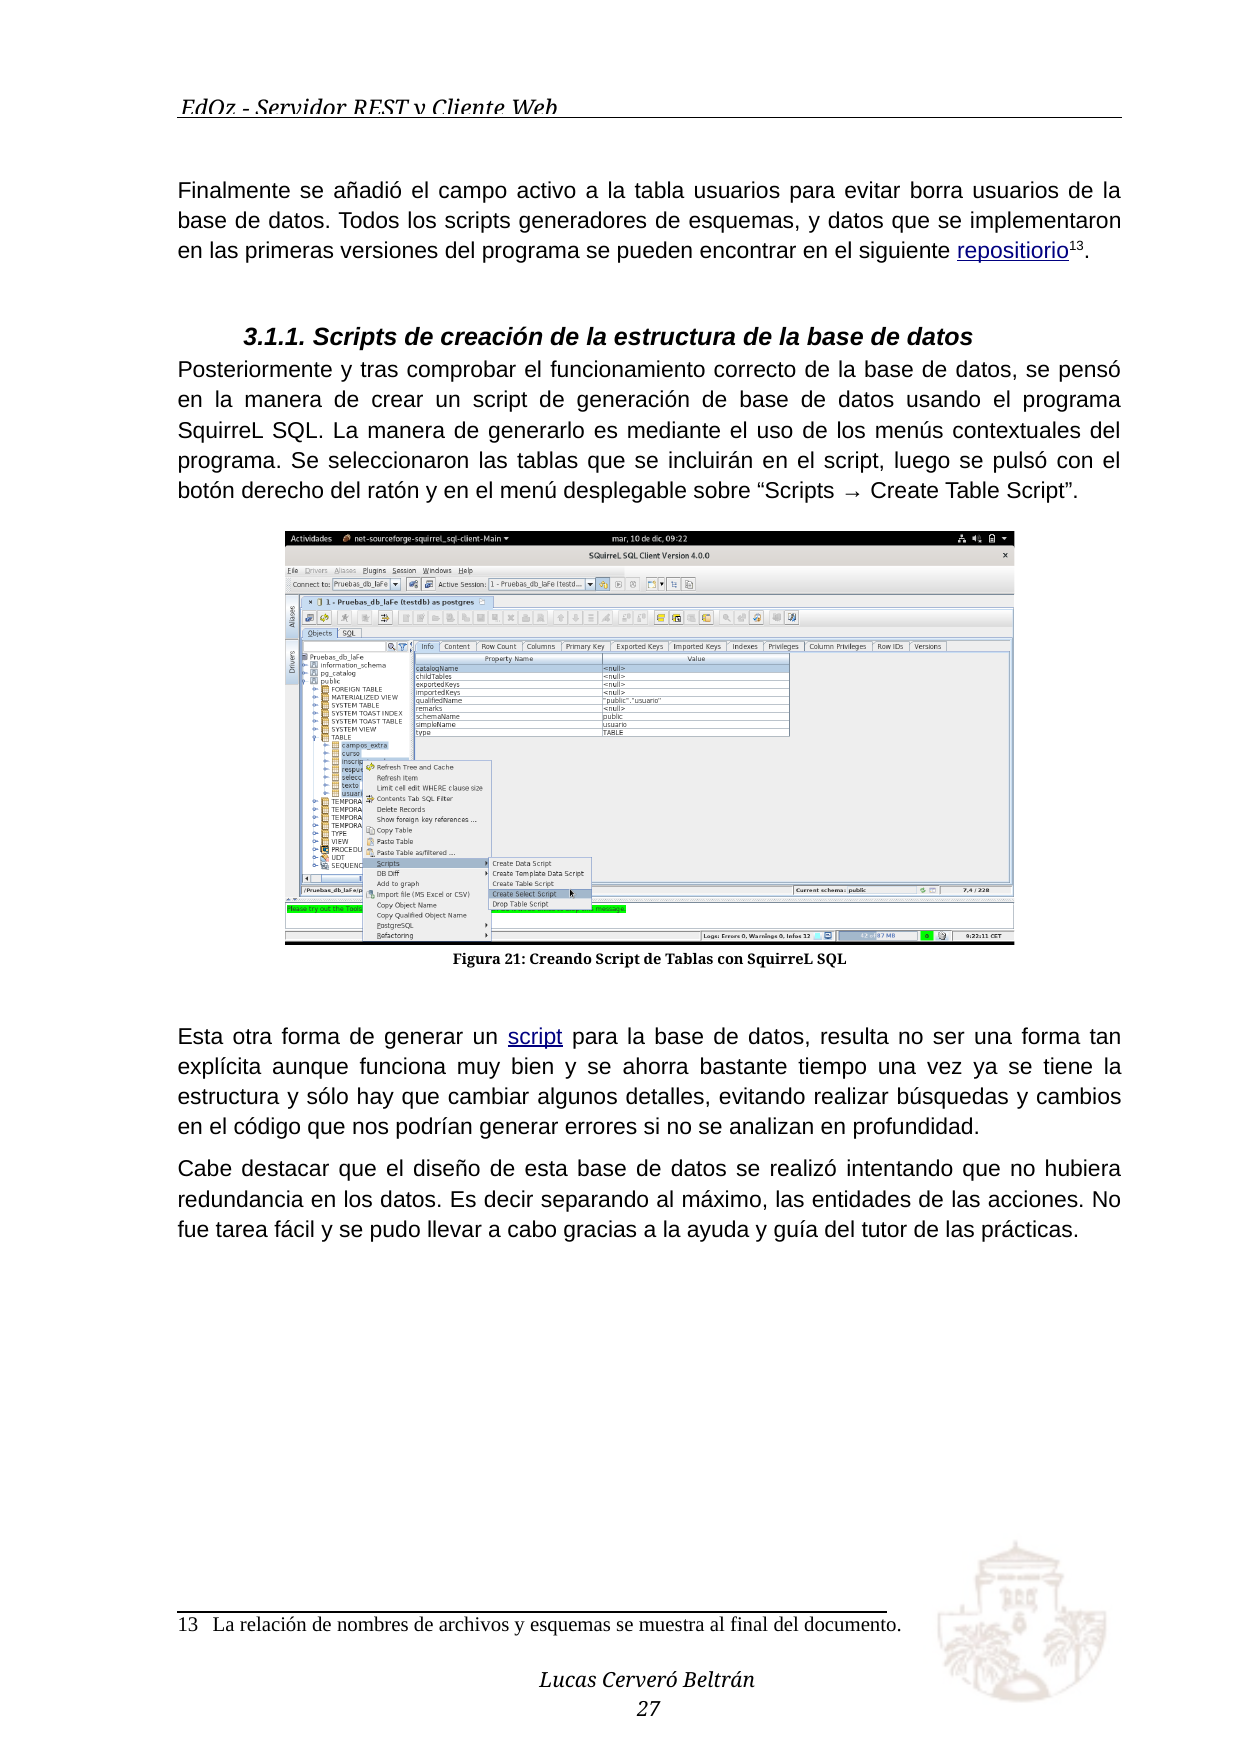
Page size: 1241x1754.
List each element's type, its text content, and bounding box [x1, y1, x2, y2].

text Posteriormente y tras comprobar el funcionamiento correcto de la base de datos, se pensó en la manera de crear un script de generación de base de datos usando el programa SquirreL SQL. La manera de generarlo es mediante el uso de los menús contextuales del programa. Se seleccionaron las tablas que se incluirán en el script, luego se pulsó con el botón derecho del ratón y en el menú desplegable sobre “Scripts → Create Table Script”. [177, 356, 1122, 503]
text Finalmente se añadió el campo activo a la tabla usuarios para evitar borra usuarios de la base de datos. Todos los scripts generadores de esquemas, y datos que se implementaron en las primeras versiones del programa se pueden encontrar en el siguiente repositiorio. [177, 177, 1122, 264]
text La relación de nombres de archivos y esquemas se muestra al final del documento. [177, 1612, 1122, 1636]
list Scripts de creación de la estructura de la base de datos [177, 321, 1122, 350]
text Esta otra forma de generar un script para la base de datos, resulta no ser una forma tan explícita aunque funciona muy bien y se ahorra bastante tiempo una vez ya se tiene la estructura y sólo hay que cambiar algunos detalles, evitando realizar búsquedas y cambios en el código que nos podrían generar errores si no se analizan en profundidad. [177, 1023, 1122, 1140]
text Cabe destacar que el diseño de esta base de datos se realizó intentando que no hubiera redundancia en los datos. Es decir separando al máximo, las entidades de las acciones. No fue tarea fácil y se pudo llevar a cabo gracias a la ayuda y guía del tutor de las prácticas. [177, 1155, 1122, 1242]
text Figura 21: Creando Script de Tablas con SquirreL SQL [285, 531, 1014, 969]
